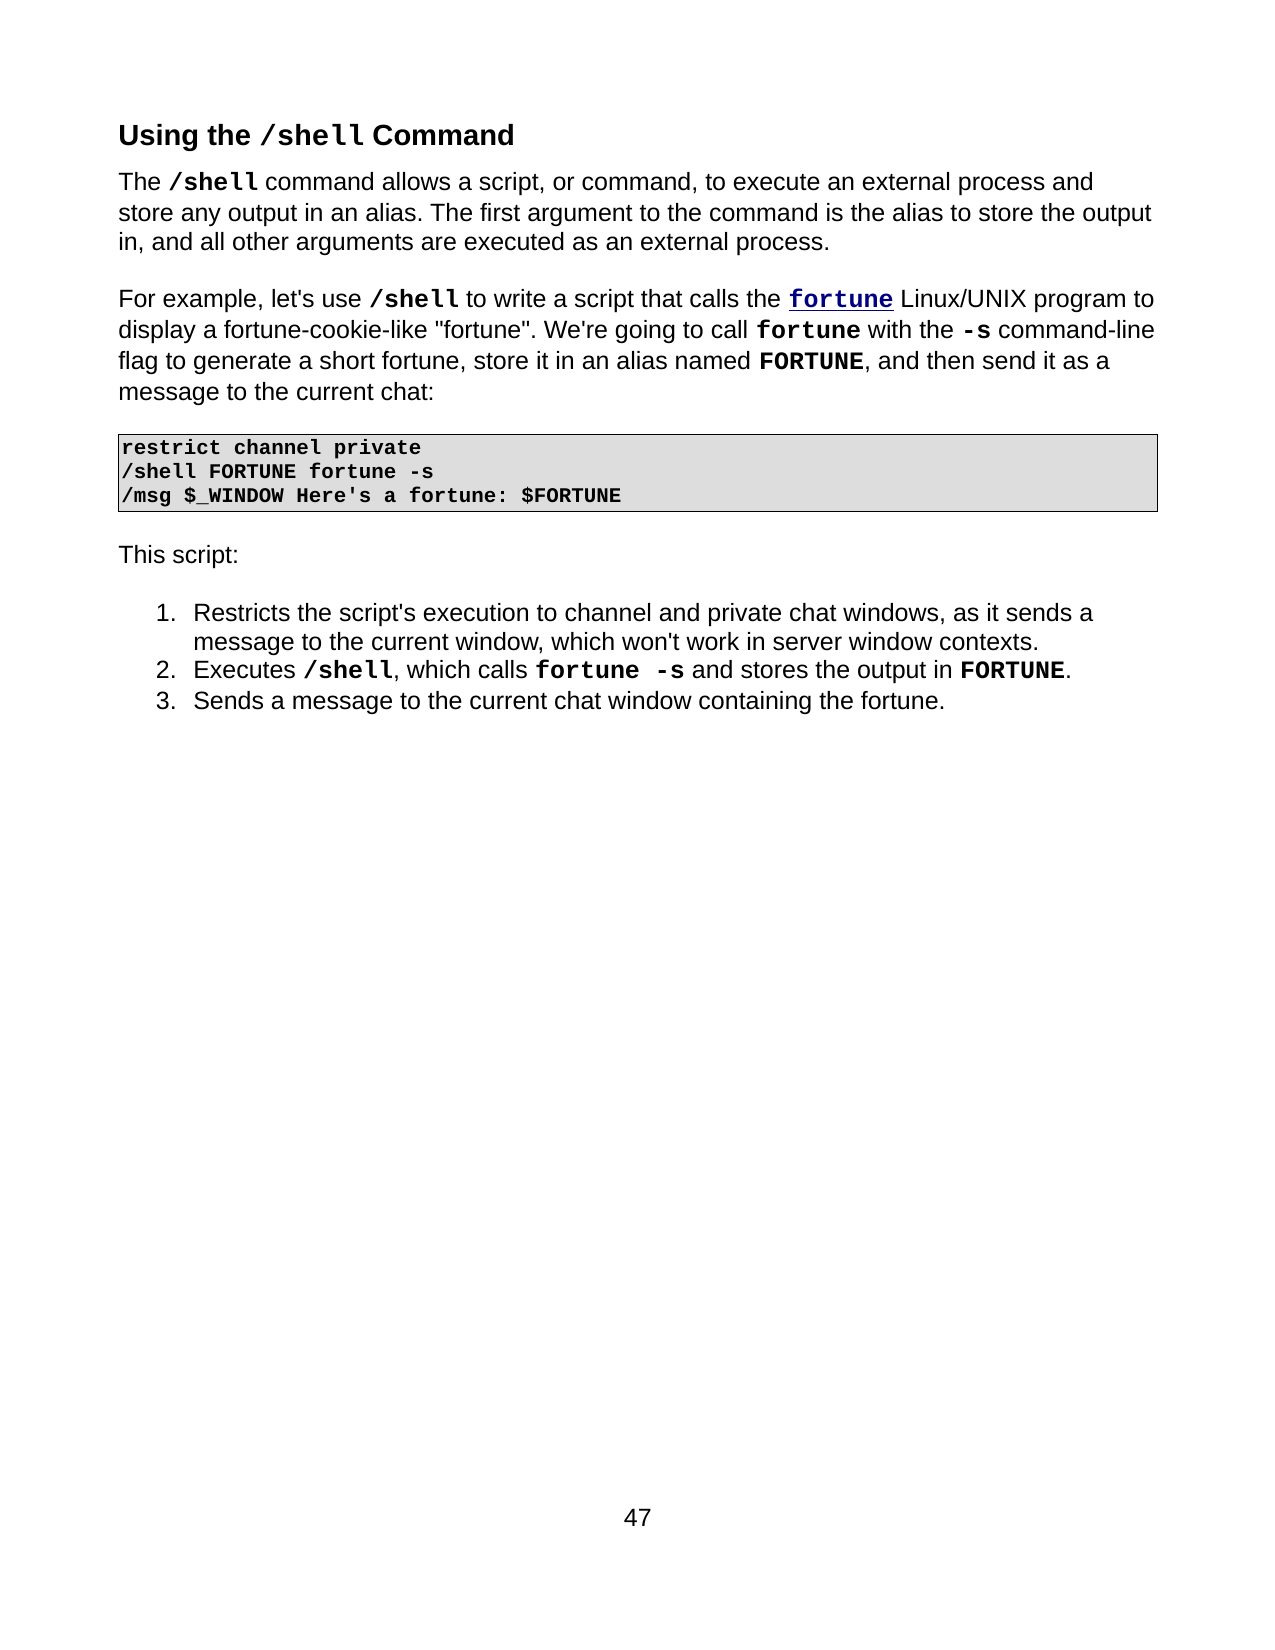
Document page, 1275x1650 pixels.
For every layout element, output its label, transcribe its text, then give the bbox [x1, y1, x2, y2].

list Executes /shell, which calls fortune -s and stores the output in FORTUNE. [156, 655, 1157, 686]
text This script: [118, 540, 1157, 569]
text For example, let's use /shell to write a script that calls the fortune Linux/UNIX program to display a fortune-cookie-like "fortune". We're going to call fortune with the -s command-line flag to generate a short fortune, store it in an alias named FORTUNE, and then send it as a message to the current chat: [118, 284, 1157, 406]
text The /shell command allows a script, or command, to execute an external process and store any output in an alias. The first argument to the command is the alias to store the output in, and all other arguments are executed as an external process. [118, 167, 1157, 255]
list Sends a message to the current chat window containing the fortune. [156, 686, 1157, 715]
table_header restrict channel private /shell FORTUNE fortune -s /msg $_WINDOW Here's a fortune: $FORTUNE [119, 435, 1157, 511]
subtitle Using the /shell Command [118, 118, 1157, 154]
list Restricts the script's execution to channel and private chat windows, as it sends a message to the current window, which won't work in server window contexts. [156, 598, 1157, 655]
